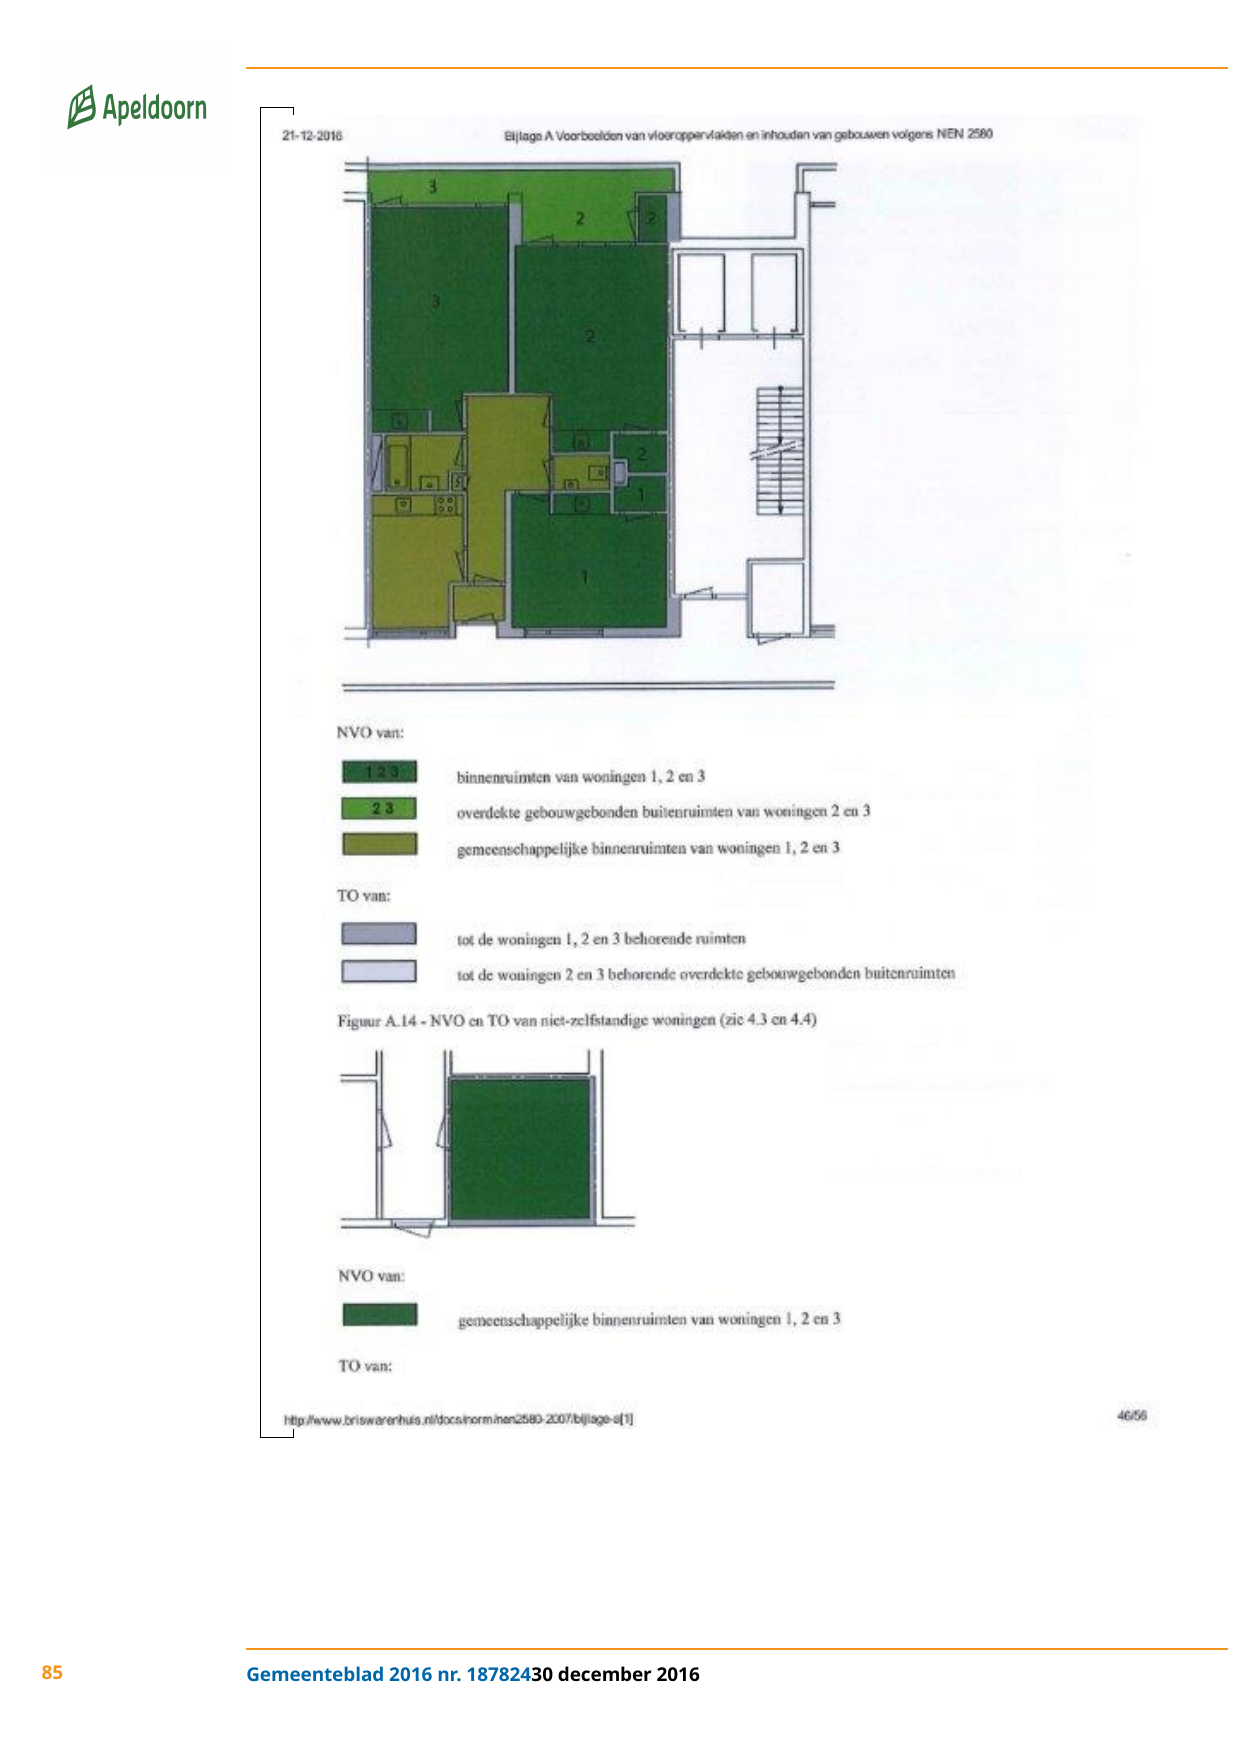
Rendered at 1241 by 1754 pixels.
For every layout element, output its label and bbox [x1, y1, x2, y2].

picture [41, 47, 231, 172]
picture [268, 115, 1173, 1429]
